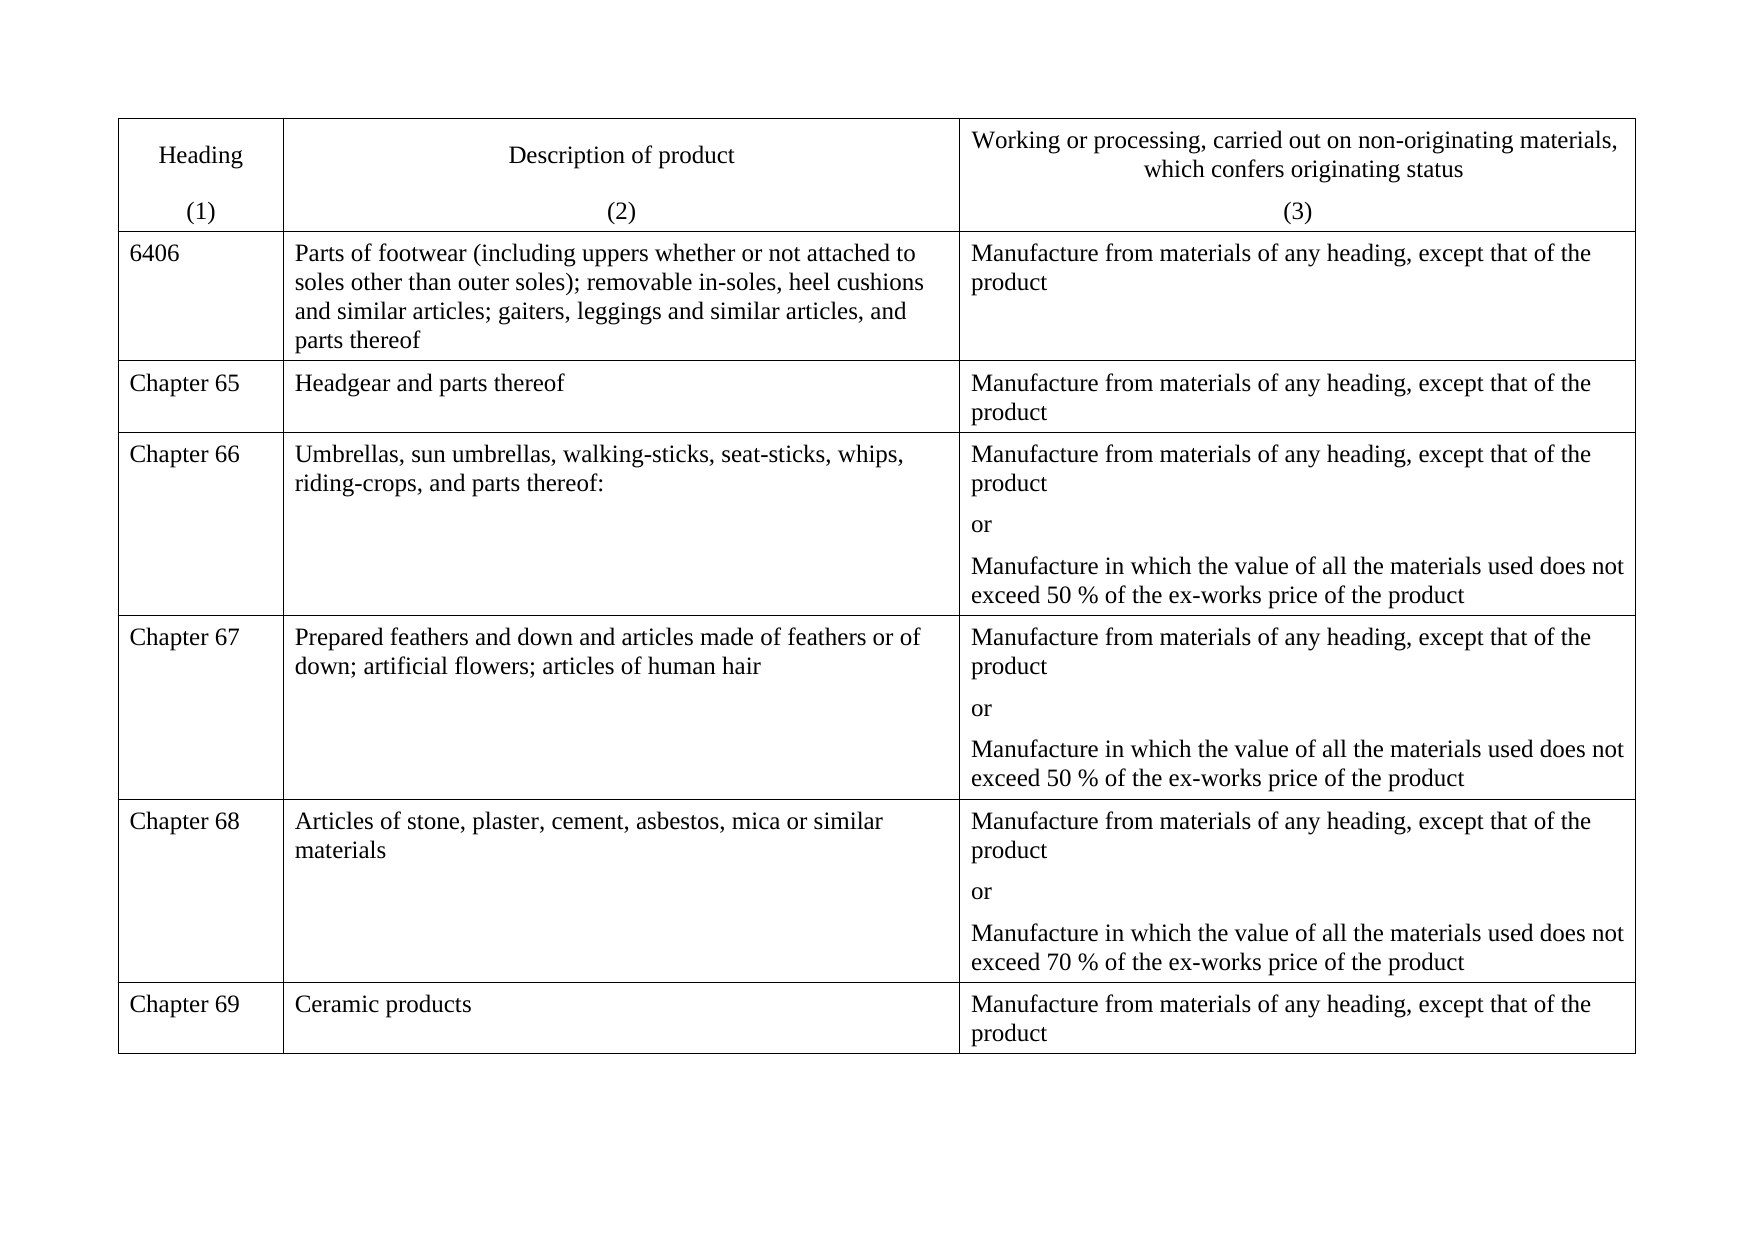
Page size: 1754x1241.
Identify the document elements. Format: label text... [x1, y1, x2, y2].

table_cell Chapter 66 [119, 433, 283, 615]
table_cell Headgear and parts thereof [284, 361, 959, 432]
table_header Heading [119, 119, 283, 189]
table_cell Chapter 68 [119, 800, 283, 982]
table_cell Manufacture from materials of any heading, except that of the product [960, 983, 1635, 1053]
table_cell Ceramic products [284, 983, 959, 1053]
table_cell Manufacture from materials of any heading, except that of the product or Manufacture in which the value of all the materials used does not exceed 50 % of the ex-works price of the product [960, 616, 1635, 798]
table_cell Manufacture from materials of any heading, except that of the product or Manufacture in which the value of all the materials used does not exceed 50 % of the ex-works price of the product [960, 433, 1635, 615]
table_header Working or processing, carried out on non‑originating materials, which confers originating status [960, 119, 1635, 189]
table_cell Umbrellas, sun umbrellas, walking-sticks, seat-sticks, whips, riding-crops, and parts thereof: [284, 433, 959, 615]
table_cell 6406 [119, 232, 283, 360]
table_cell Chapter 69 [119, 983, 283, 1053]
table_cell Articles of stone, plaster, cement, asbestos, mica or similar materials [284, 800, 959, 982]
table_cell Chapter 65 [119, 361, 283, 432]
table_cell (2) [284, 190, 959, 231]
table_cell Manufacture from materials of any heading, except that of the product [960, 361, 1635, 432]
table_header Description of product [284, 119, 959, 189]
table_cell (3) [960, 190, 1635, 231]
table_cell Chapter 67 [119, 616, 283, 798]
table_cell Parts of footwear (including uppers whether or not attached to soles other than outer soles); removable in‑soles, heel cushions and similar articles; gaiters, leggings and similar articles, and parts thereof [284, 232, 959, 360]
table_cell (1) [119, 190, 283, 231]
table_cell Prepared feathers and down and articles made of feathers or of down; artificial flowers; articles of human hair [284, 616, 959, 798]
table_cell Manufacture from materials of any heading, except that of the product or Manufacture in which the value of all the materials used does not exceed 70 % of the ex-works price of the product [960, 800, 1635, 982]
table_cell Manufacture from materials of any heading, except that of the product [960, 232, 1635, 360]
